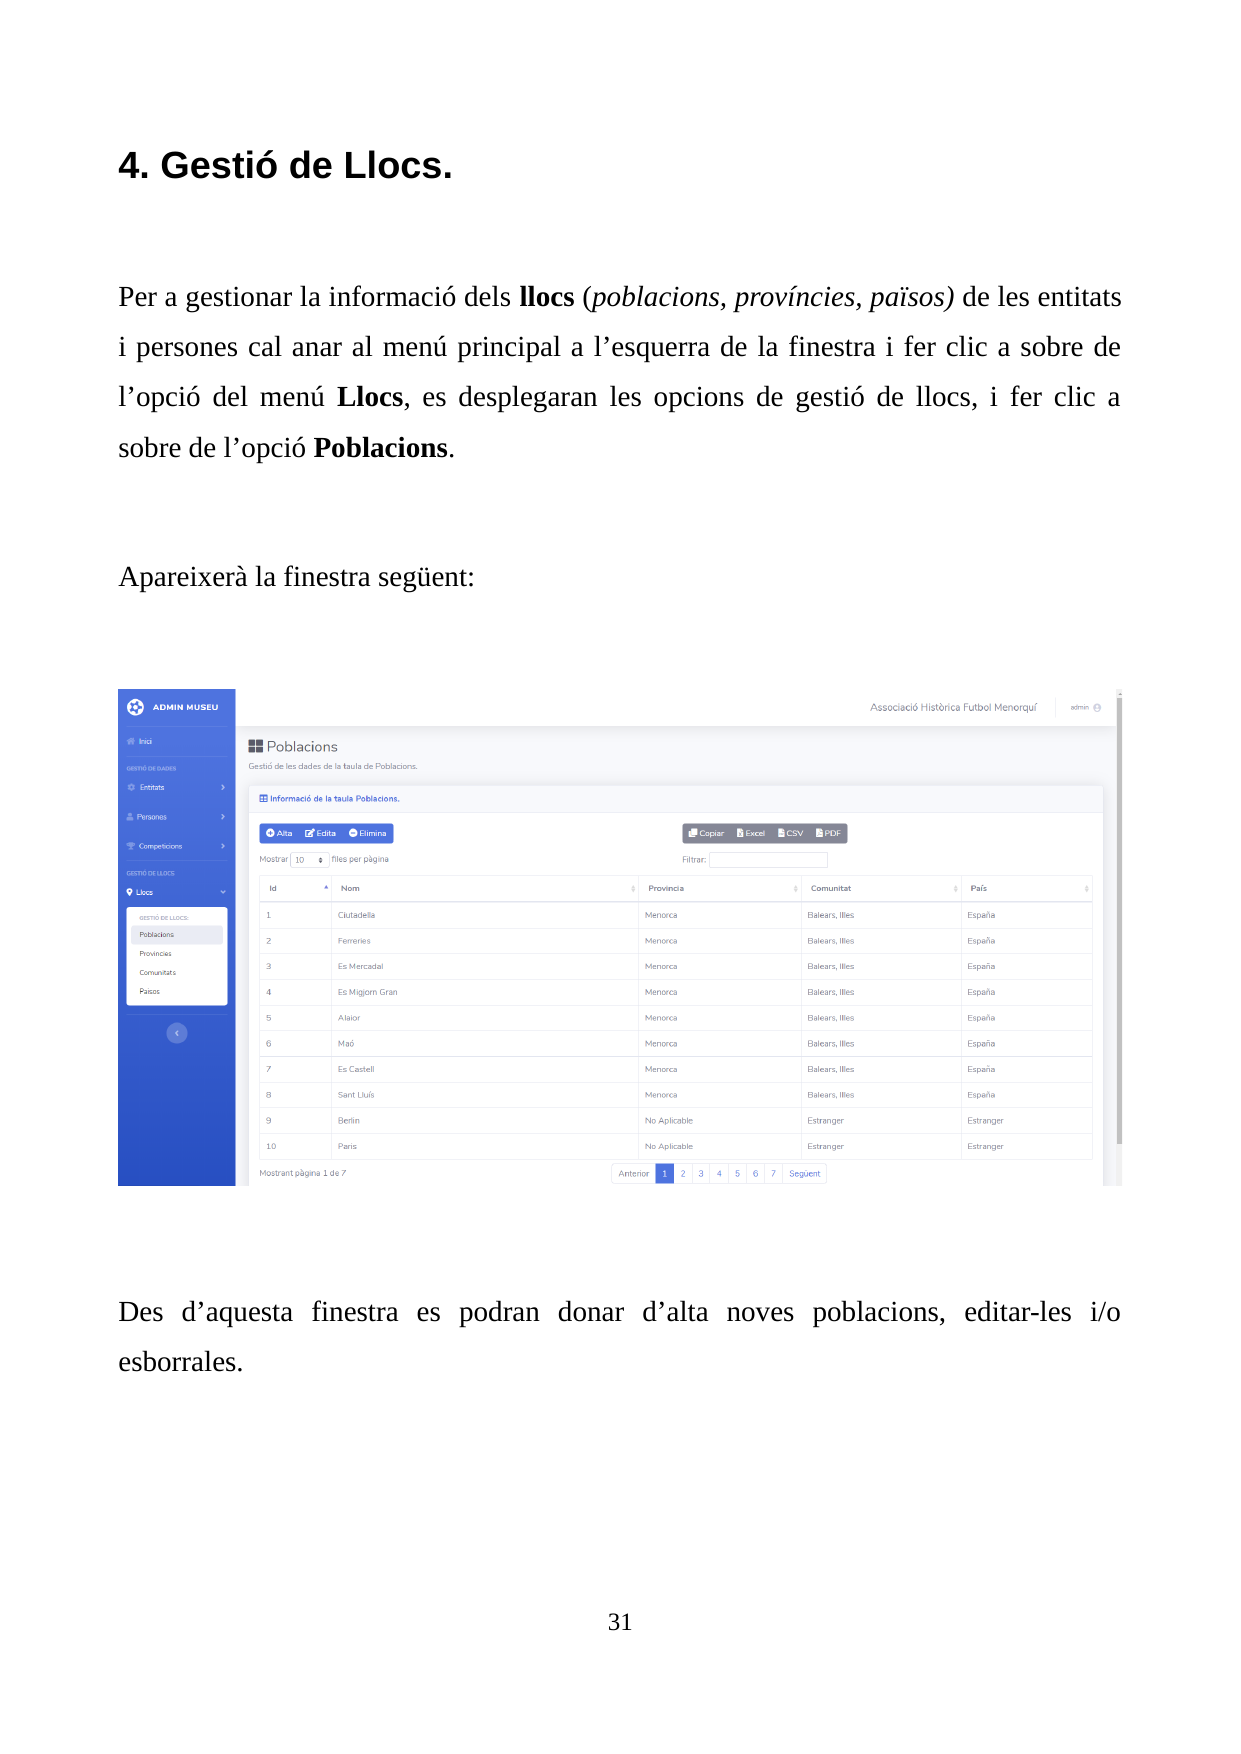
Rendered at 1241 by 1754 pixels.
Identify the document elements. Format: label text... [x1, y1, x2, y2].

picture [118, 689, 1123, 1186]
subtitle 4. Gestió de Llocs. [118, 143, 1122, 187]
table_header [118, 1186, 1122, 1229]
text Per a gestionar la informació dels llocs (poblacions, províncies, països) de les entitats i persones cal anar al menú principal a l’esquerra de la finestra i fer clic a sobre de l’opció del menú Llocs, es desplegaran les opcions de gestió de llocs, i fer clic a sobre de l’opció Poblacions. [118, 279, 1122, 463]
text Apareixerà la finestra següent: [118, 559, 1122, 593]
text Des d’aquesta finestra es podran donar d’alta noves poblacions, editar-les i/o esborrales. [118, 1294, 1122, 1378]
